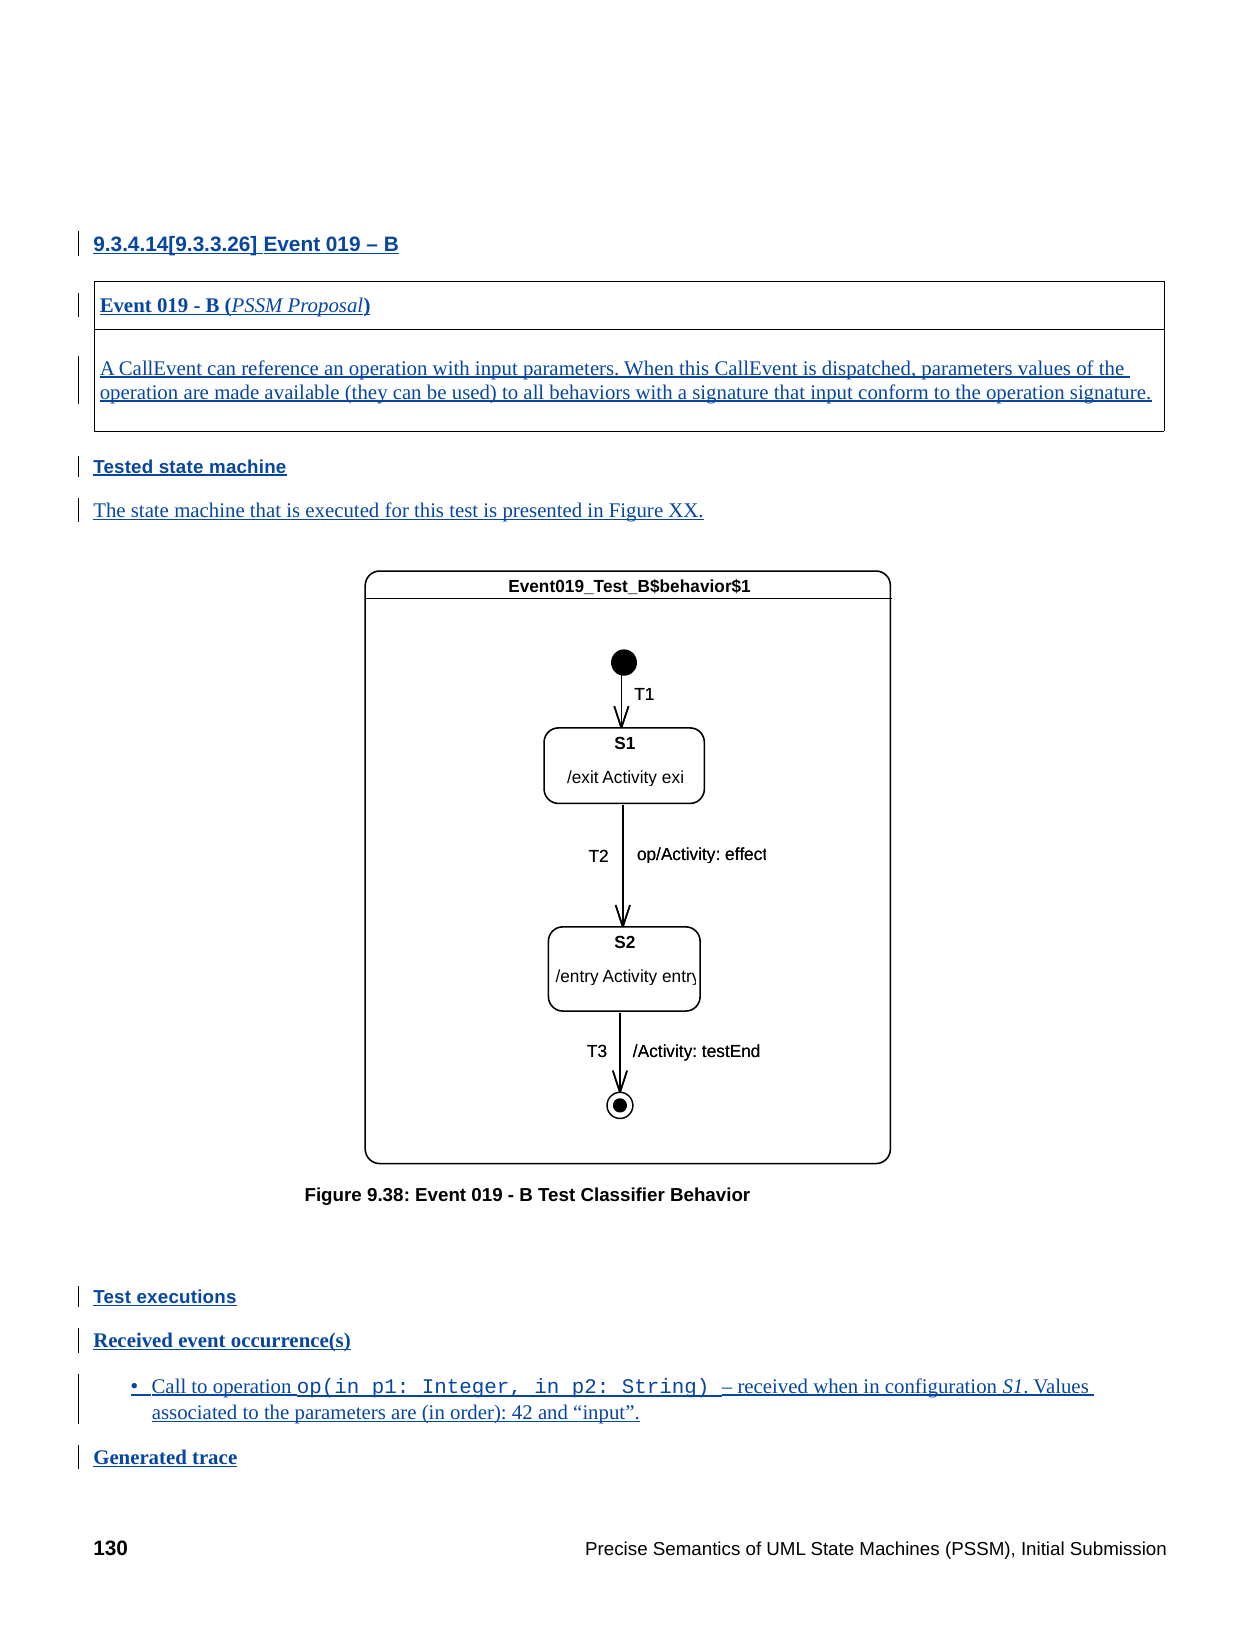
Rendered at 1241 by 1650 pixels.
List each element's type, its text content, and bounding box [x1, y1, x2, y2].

text The state machine that is executed for this test is presented in Figure XX. [93, 498, 1164, 522]
list Call to operation op(in p1: Integer, in p2: String) – received when in configuration S1. Values associated to the parameters are (in order): 42 and “input”. [131, 1373, 1164, 1424]
table_header Event 019 - B (PSSM Proposal) [95, 282, 1164, 329]
text Generated trace [93, 1445, 1164, 1469]
subtitle Test executions [93, 1286, 1164, 1307]
text Received event occurrence(s) [93, 1328, 1164, 1352]
text Figure 9.38: Event 019 - B Test Classifier Behavior [304, 556, 953, 1205]
table_cell A CallEvent can reference an operation with input parameters. When this CallEvent is dispatched, parameters values of the operation are made available (they can be used) to all behaviors with a signature that input conform to the operation signature. [95, 330, 1164, 431]
subtitle Event 019 – B [93, 231, 1164, 256]
subtitle Tested state machine [93, 456, 1164, 477]
